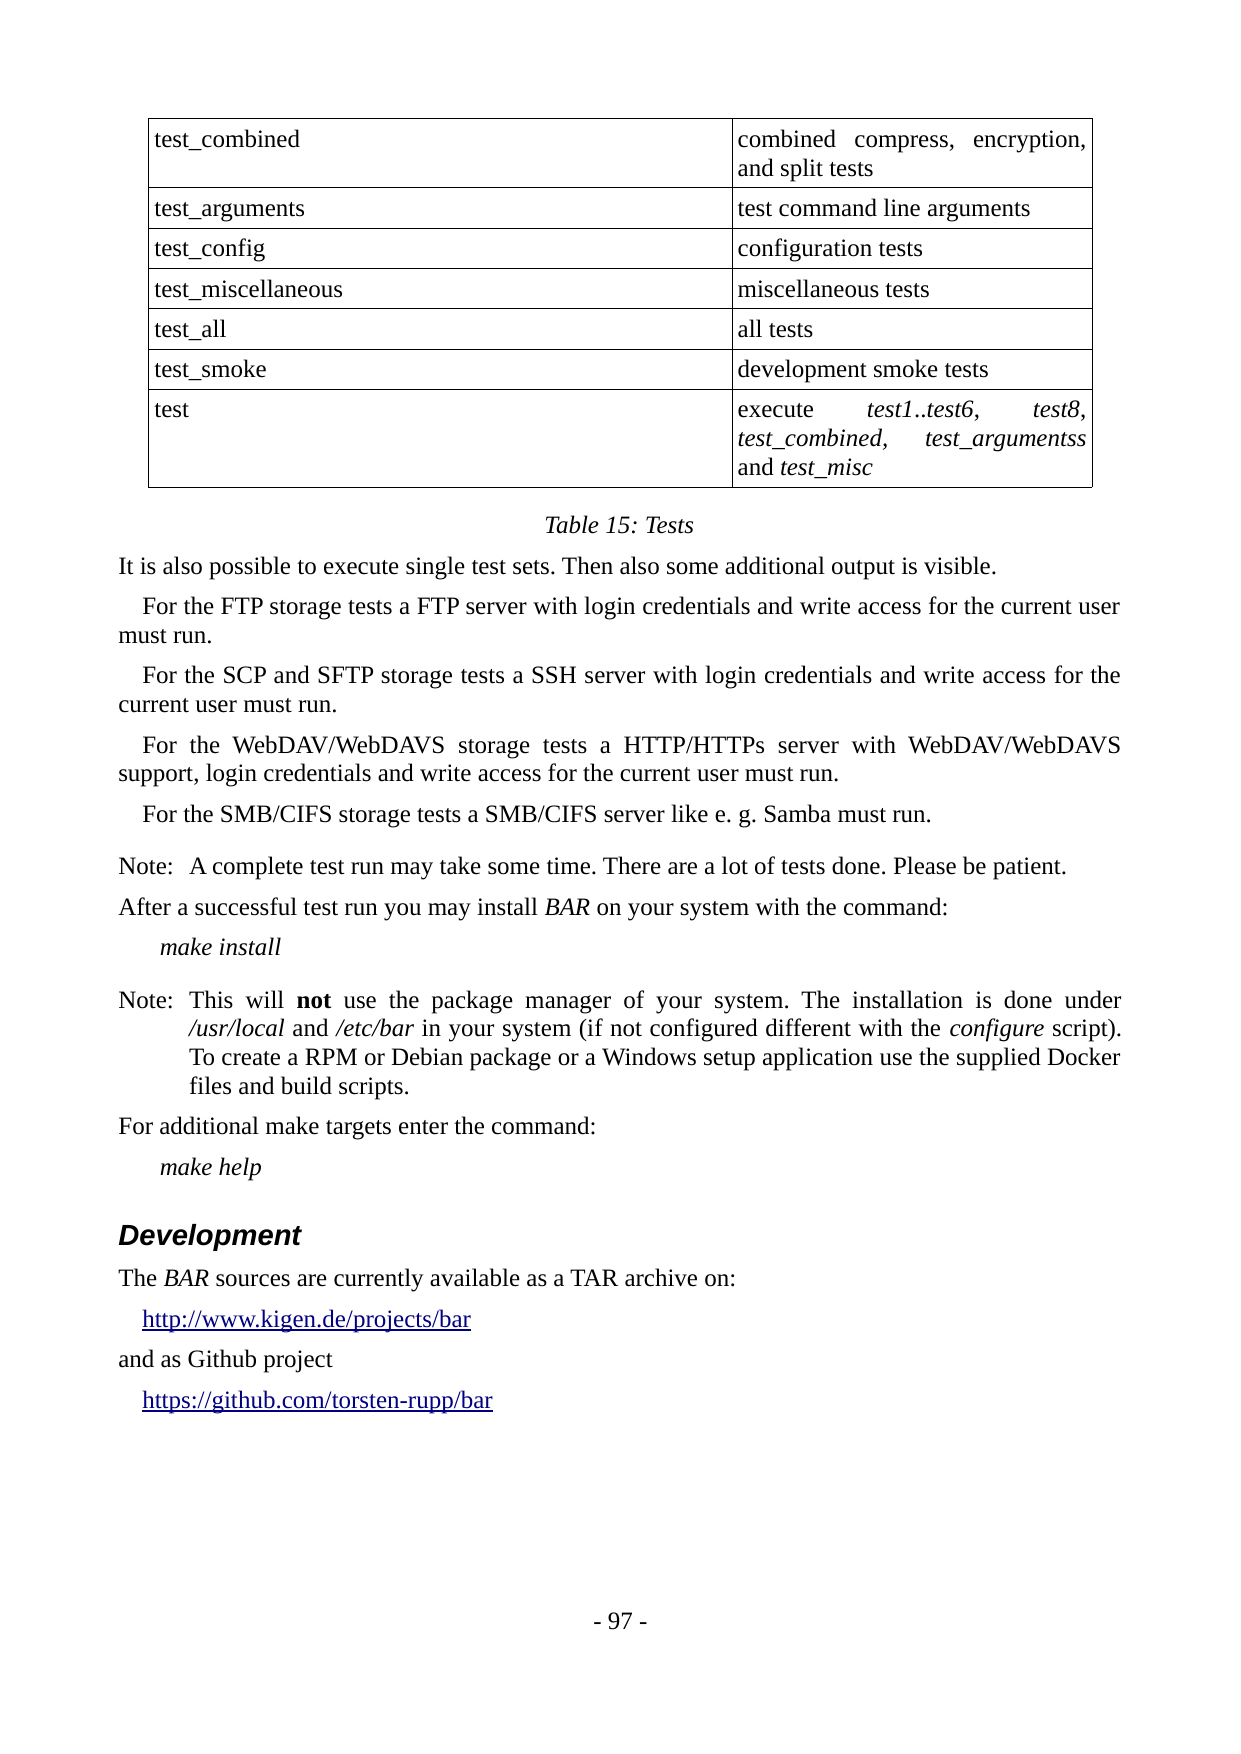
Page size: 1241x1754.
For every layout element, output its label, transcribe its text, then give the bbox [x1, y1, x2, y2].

table_cell test command line arguments [733, 188, 1092, 227]
text and as Github project [118, 1344, 1122, 1373]
text Note: A complete test run may take some time. There are a lot of tests done. Please be patient. [118, 851, 1122, 880]
table_cell test_combined [149, 119, 732, 187]
text For the WebDAV/WebDAVS storage tests a HTTP/HTTPs server with WebDAV/WebDAVS support, login credentials and write access for the current user must run. [118, 730, 1122, 787]
subtitle Development [118, 1217, 1122, 1251]
table_cell combined compress, encryption, and split tests [733, 119, 1092, 187]
table_cell all tests [733, 309, 1092, 348]
text The BAR sources are currently available as a TAR archive on: [118, 1263, 1122, 1292]
text Table 15: Tests [118, 510, 1122, 539]
table_cell test_config [149, 229, 732, 268]
text After a successful test run you may install BAR on your system with the command: [118, 892, 1122, 921]
text http://www.kigen.de/projects/bar [118, 1304, 1122, 1333]
table_cell test [149, 390, 732, 487]
table_cell miscellaneous tests [733, 269, 1092, 308]
text https://github.com/torsten-rupp/bar [118, 1385, 1122, 1414]
text It is also possible to execute single test sets. Then also some additional output is visible. [118, 551, 1122, 579]
text For the SMB/CIFS storage tests a SMB/CIFS server like e. g. Samba must run. [118, 799, 1122, 828]
table_cell test_smoke [149, 350, 732, 389]
table_cell test_arguments [149, 188, 732, 227]
table_cell test_all [149, 309, 732, 348]
text make help [159, 1152, 1122, 1181]
text For additional make targets enter the command: [118, 1111, 1122, 1140]
table_cell development smoke tests [733, 350, 1092, 389]
text Note: This will not use the package manager of your system. The installation is done under /usr/local and /etc/bar in your system (if not configured different with the configure script). To create a RPM or Debian package or a Windows setup application use the supplied Docker files and build scripts. [118, 985, 1122, 1100]
text For the FTP storage tests a FTP server with login credentials and write access for the current user must run. [118, 591, 1122, 649]
table_cell configuration tests [733, 229, 1092, 268]
table_cell test_miscellaneous [149, 269, 732, 308]
table_cell execute test1..test6, test8, test_combined, test_argumentss and test_misc [733, 390, 1092, 487]
text For the SCP and SFTP storage tests a SSH server with login credentials and write access for the current user must run. [118, 661, 1122, 718]
text make install [159, 932, 1122, 961]
